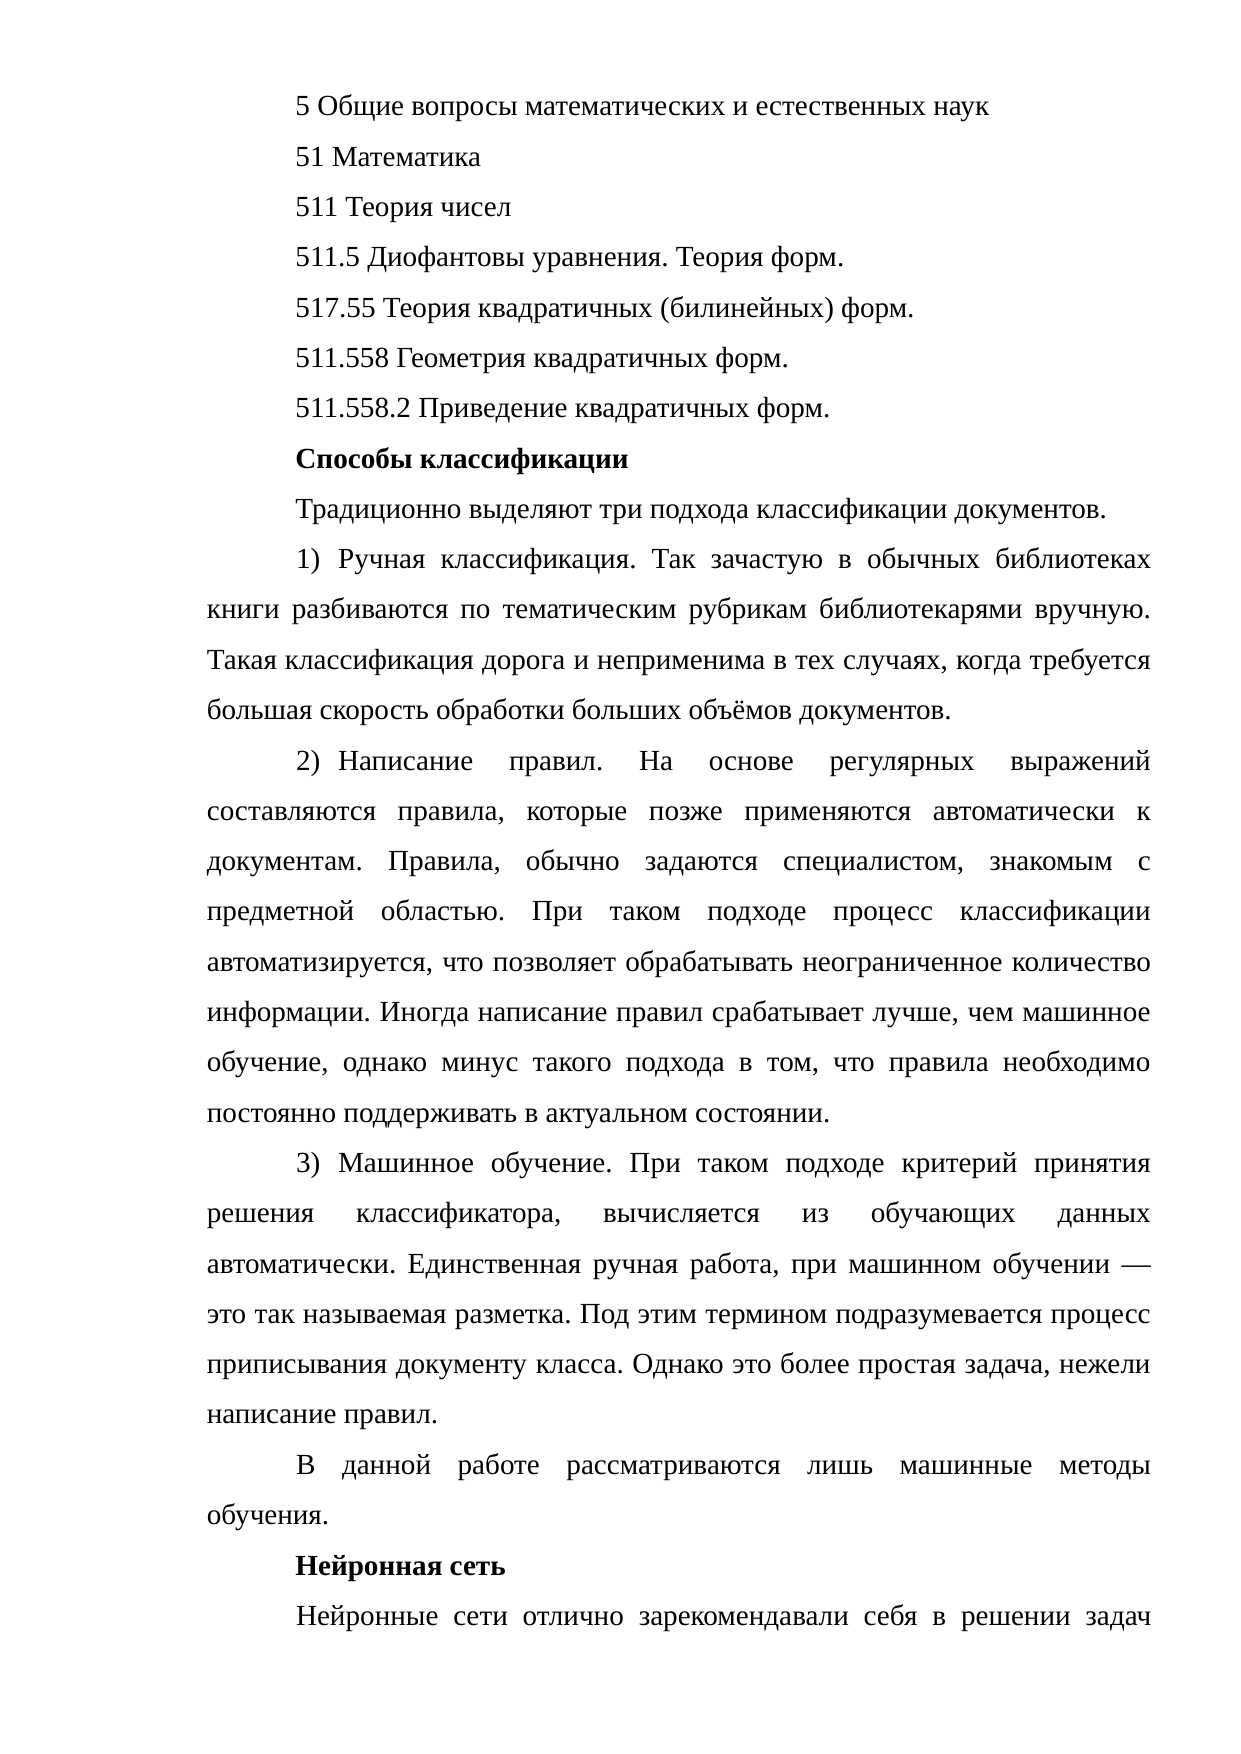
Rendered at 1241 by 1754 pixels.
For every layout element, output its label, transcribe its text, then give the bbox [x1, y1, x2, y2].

list Написание правил. На основе регулярных выражений составляются правила, которые позже применяются автоматически к документам. Правила, обычно задаются специалистом, знакомым с предметной областью. При таком подходе процесс классификации автоматизируется, что позволяет обрабатывать неограниченное количество информации. Иногда написание правил срабатывает лучше, чем машинное обучение, однако минус такого подхода в том, что правила необходимо постоянно поддерживать в актуальном состоянии. [207, 743, 1152, 1128]
list Ручная классификация. Так зачастую в обычных библиотеках книги разбиваются по тематическим рубрикам библиотекарями вручную. Такая классификация дорога и неприменима в тех случаях, когда требуется большая скорость обработки больших объёмов документов. [207, 541, 1152, 726]
text Нейронные сети отлично зарекомендавали себя в решении задач [207, 1598, 1152, 1631]
text 51 Математика [207, 139, 1152, 172]
text В данной работе рассматриваются лишь машинные методы обучения. [207, 1447, 1152, 1531]
text 511 Теория чисел [207, 189, 1152, 223]
text 511.5 Диофантовы уравнения. Теория форм. [207, 239, 1152, 273]
text 517.55 Теория квадратичных (билинейных) форм. [207, 290, 1152, 323]
text 5 Общие вопросы математических и естественных наук [207, 88, 1152, 122]
text Традиционно выделяют три подхода классификации документов. [207, 491, 1152, 524]
text 511.558.2 Приведение квадратичных форм. [207, 390, 1152, 424]
subtitle Способы классификации [207, 441, 1152, 474]
list Машинное обучение. При таком подходе критерий принятия решения классификатора, вычисляется из обучающих данных автоматически. Единственная ручная работа, при машинном обучении — это так называемая разметка. Под этим термином подразумевается процесс приписывания документу класса. Однако это более простая задача, нежели написание правил. [207, 1145, 1152, 1430]
subtitle Нейронная сеть [207, 1548, 1152, 1581]
text 511.558 Геометрия квадратичных форм. [207, 340, 1152, 374]
